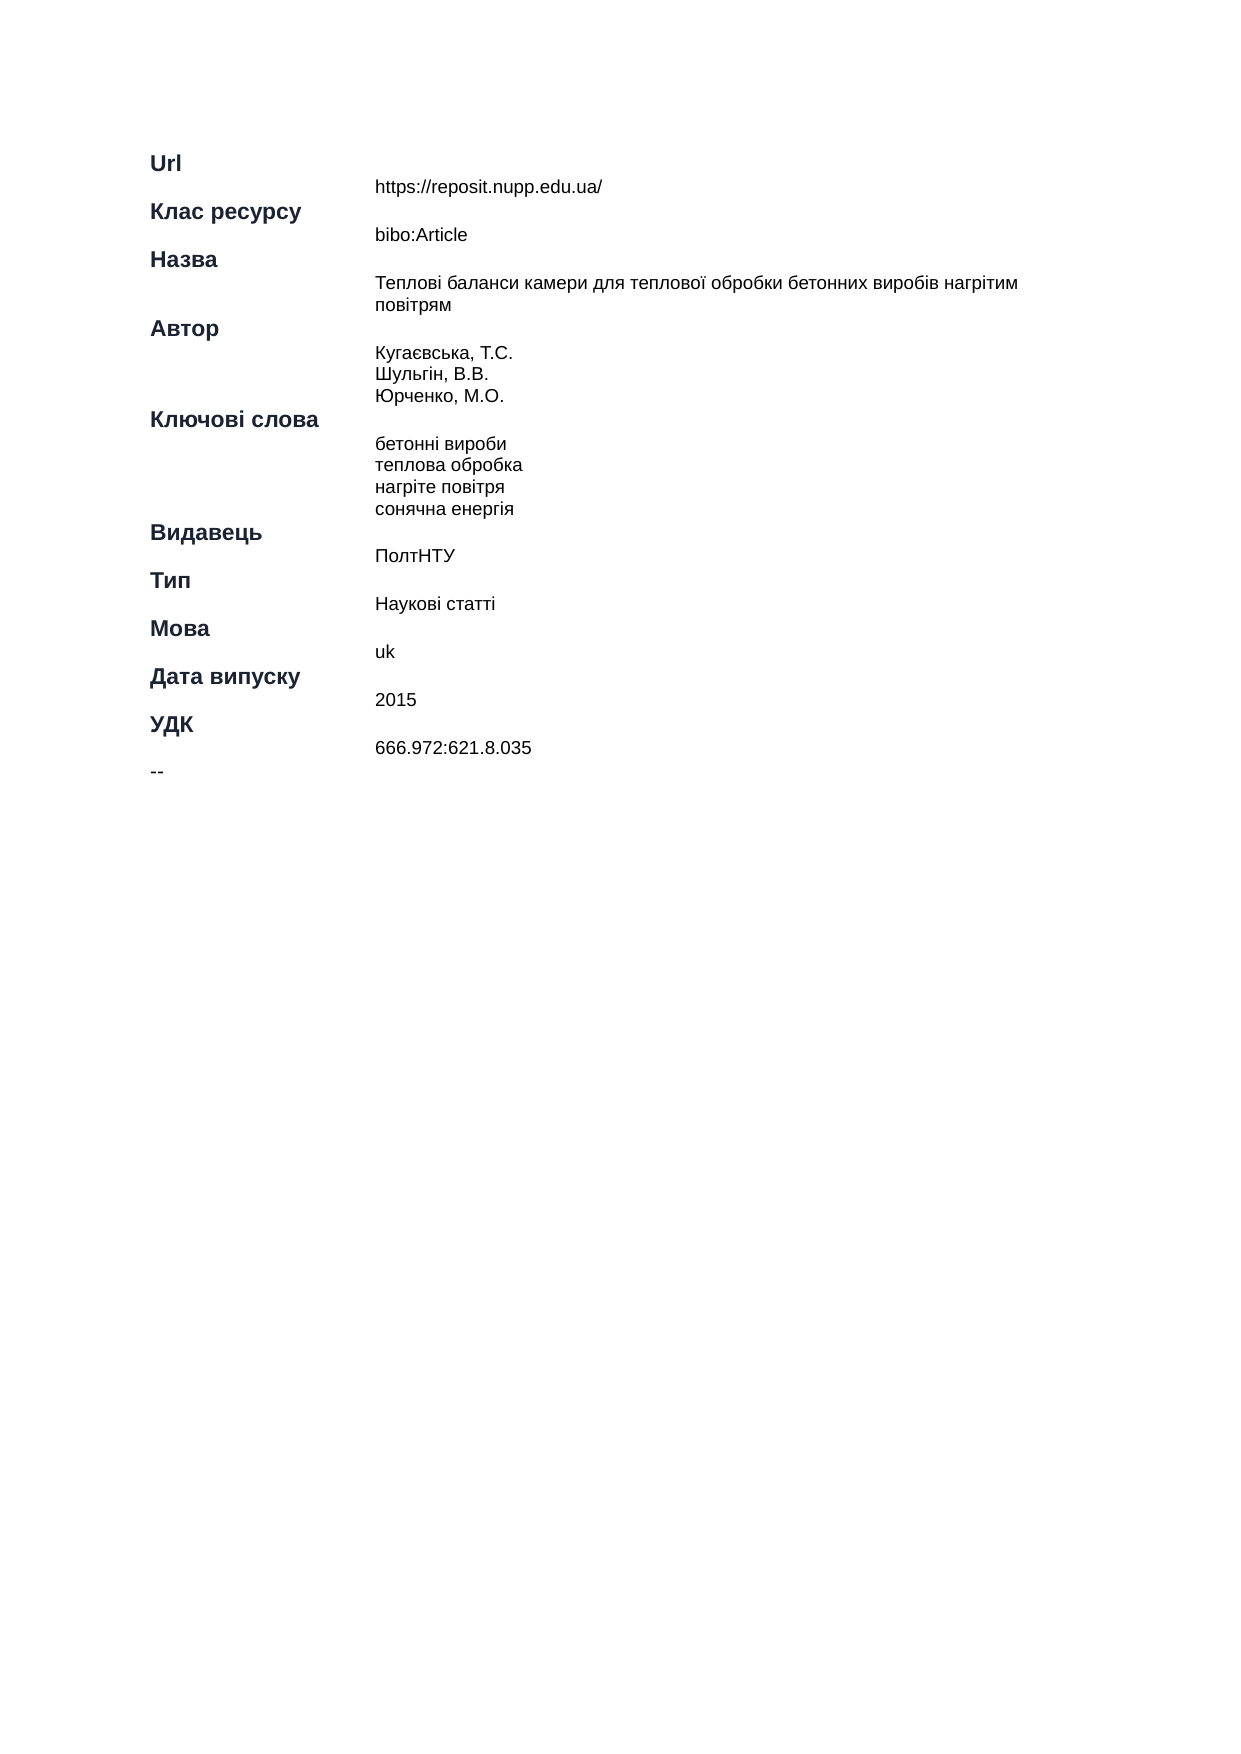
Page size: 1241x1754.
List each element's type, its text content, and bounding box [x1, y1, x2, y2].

text нагріте повітря [375, 476, 1090, 497]
text Мова [150, 615, 1090, 641]
text Url [150, 150, 1090, 176]
text бетонні вироби [375, 433, 1090, 454]
text https://reposit.nupp.edu.ua/ [375, 176, 1090, 198]
text Юрченко, М.О. [375, 385, 1090, 406]
text сонячна енергія [375, 497, 1090, 519]
text 2015 [375, 689, 1090, 711]
text Теплові баланси камери для теплової обробки бетонних виробів нагрітим повітрям [375, 272, 1090, 315]
text 666.972:621.8.035 [375, 737, 1090, 758]
text Ключові слова [150, 406, 1090, 433]
text Клас ресурсу [150, 198, 1090, 224]
text Автор [150, 315, 1090, 342]
text Тип [150, 567, 1090, 593]
text bibo:Article [375, 224, 1090, 246]
text Дата випуску [150, 663, 1090, 689]
text Видавець [150, 519, 1090, 545]
text ПолтНТУ [375, 545, 1090, 567]
text теплова обробка [375, 454, 1090, 476]
text Назва [150, 246, 1090, 272]
text -- [150, 758, 1090, 782]
text uk [375, 641, 1090, 663]
text Шульгін, В.В. [375, 363, 1090, 385]
text УДК [150, 711, 1090, 737]
text Кугаєвська, Т.С. [375, 342, 1090, 363]
text Наукові статті [375, 593, 1090, 615]
